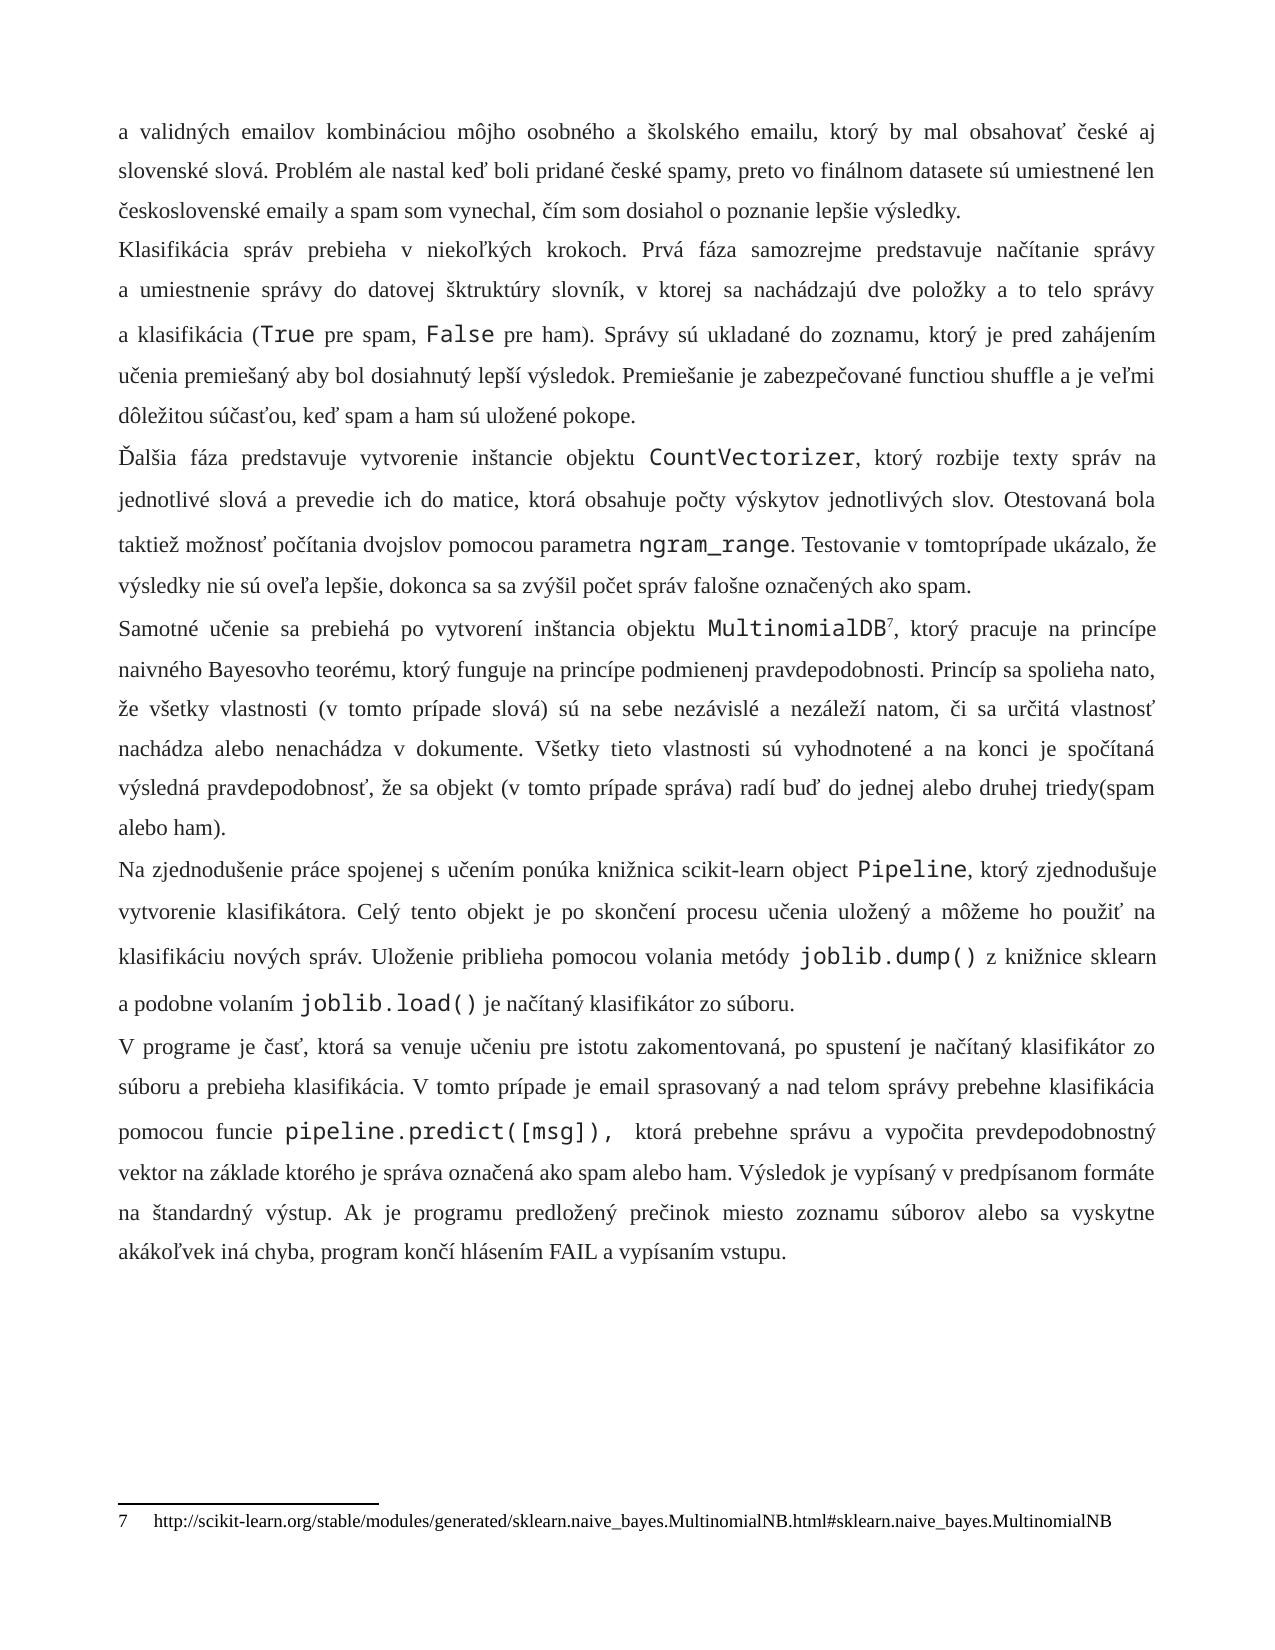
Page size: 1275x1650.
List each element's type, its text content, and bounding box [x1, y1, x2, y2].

text V programe je časť, ktorá sa venuje učeniu pre istotu zakomentovaná, po spustení je načítaný klasifikátor zo súboru a prebieha klasifikácia. V tomto prípade je email sprasovaný a nad telom správy prebehne klasifikácia pomocou funcie pipeline.predict([msg]), ktorá prebehne správu a vypočita prevdepodobnostný vektor na základe ktorého je správa označená ako spam alebo ham. Výsledok je vypísaný v predpísanom formáte na štandardný výstup. Ak je programu predložený prečinok miesto zoznamu súborov alebo sa vyskytne akákoľvek iná chyba, program končí hlásením FAIL a vypísaním vstupu. [118, 1033, 1157, 1264]
text Ďalšia fáza predstavuje vytvorenie inštancie objektu CountVectorizer, ktorý rozbije texty správ na jednotlivé slová a prevedie ich do matice, ktorá obsahuje počty výskytov jednotlivých slov. Otestovaná bola taktiež možnosť počítania dvojslov pomocou parametra ngram_range. Testovanie v tomtoprípade ukázalo, že výsledky nie sú oveľa lepšie, dokonca sa sa zvýšil počet správ falošne označených ako spam. [118, 441, 1157, 598]
text http://scikit-learn.org/stable/modules/generated/sklearn.naive_bayes.MultinomialNB.html#sklearn.naive_bayes.MultinomialNB [118, 1510, 1157, 1532]
text Samotné učenie sa prebiehá po vytvorení inštancia objektu MultinomialDB, ktorý pracuje na princípe naivného Bayesovho teorému, ktorý funguje na princípe podmienenj pravdepodobnosti. Princíp sa spolieha nato, že všetky vlastnosti (v tomto prípade slová) sú na sebe nezávislé a nezáleží natom, či sa určitá vlastnosť nachádza alebo nenachádza v dokumente. Všetky tieto vlastnosti sú vyhodnotené a na konci je spočítaná výsledná pravdepodobnosť, že sa objekt (v tomto prípade správa) radí buď do jednej alebo druhej triedy(spam alebo ham). [118, 612, 1157, 840]
text a validných emailov kombináciou môjho osobného a školského emailu, ktorý by mal obsahovať české aj slovenské slová. Problém ale nastal keď boli pridané české spamy, preto vo finálnom datasete sú umiestnené len československé emaily a spam som vynechal, čím som dosiahol o poznanie lepšie výsledky. [118, 118, 1157, 223]
text Klasifikácia správ prebieha v niekoľkých krokoch. Prvá fáza samozrejme predstavuje načítanie správy a umiestnenie správy do datovej šktruktúry slovník, v ktorej sa nachádzajú dve položky a to telo správy a klasifikácia (True pre spam, False pre ham). Správy sú ukladané do zoznamu, ktorý je pred zahájením učenia premiešaný aby bol dosiahnutý lepší výsledok. Premiešanie je zabezpečované functiou shuffle a je veľmi dôležitou súčasťou, keď spam a ham sú uložené pokope. [118, 237, 1157, 428]
text Na zjednodušenie práce spojenej s učením ponúka knižnica scikit-learn object Pipeline, ktorý zjednodušuje vytvorenie klasifikátora. Celý tento objekt je po skončení procesu učenia uložený a môžeme ho použiť na klasifikáciu nových správ. Uloženie priblieha pomocou volania metódy joblib.dump() z knižnice sklearn a podobne volaním joblib.load() je načítaný klasifikátor zo súboru. [118, 853, 1157, 1018]
